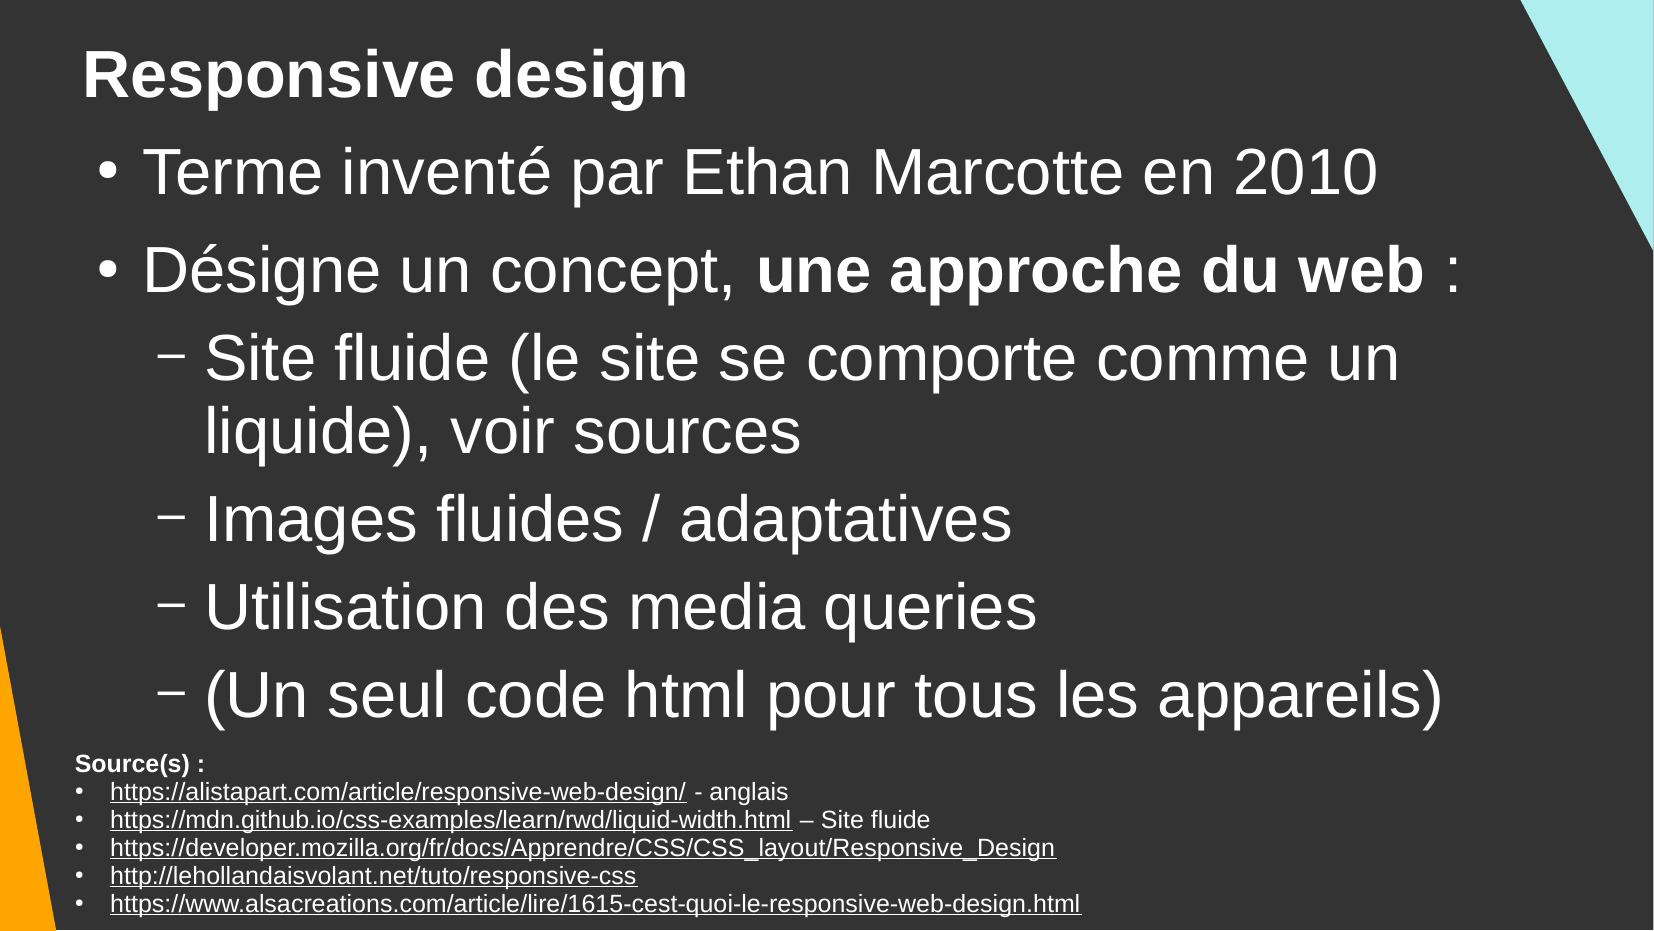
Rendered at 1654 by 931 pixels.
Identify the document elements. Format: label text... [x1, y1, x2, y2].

text_box [0, 626, 57, 931]
text_box Source(s) : https://alistapart.com/article/responsive-web-design/ - anglais https://mdn.github.io/css-examples/learn/rwd/liquid-width.html – Site fluide https://developer.mozilla.org/fr/docs/Apprendre/CSS/CSS_layout/Responsive_Design http://lehollandaisvolant.net/tuto/responsive-css https://www.alsacreations.com/article/lire/1615-cest-quoi-le-responsive-web-design.html [60, 742, 1546, 925]
text_box [1520, 0, 1654, 253]
title Responsive design [82, 37, 1571, 114]
list Terme inventé par Ethan Marcotte en 2010 Désigne un concept, une approche du web : Site fluide (le site se comporte comme un liquide), voir sources Images fluides / adaptatives Utilisation des media queries (Un seul code html pour tous les appareils) [80, 135, 1605, 743]
